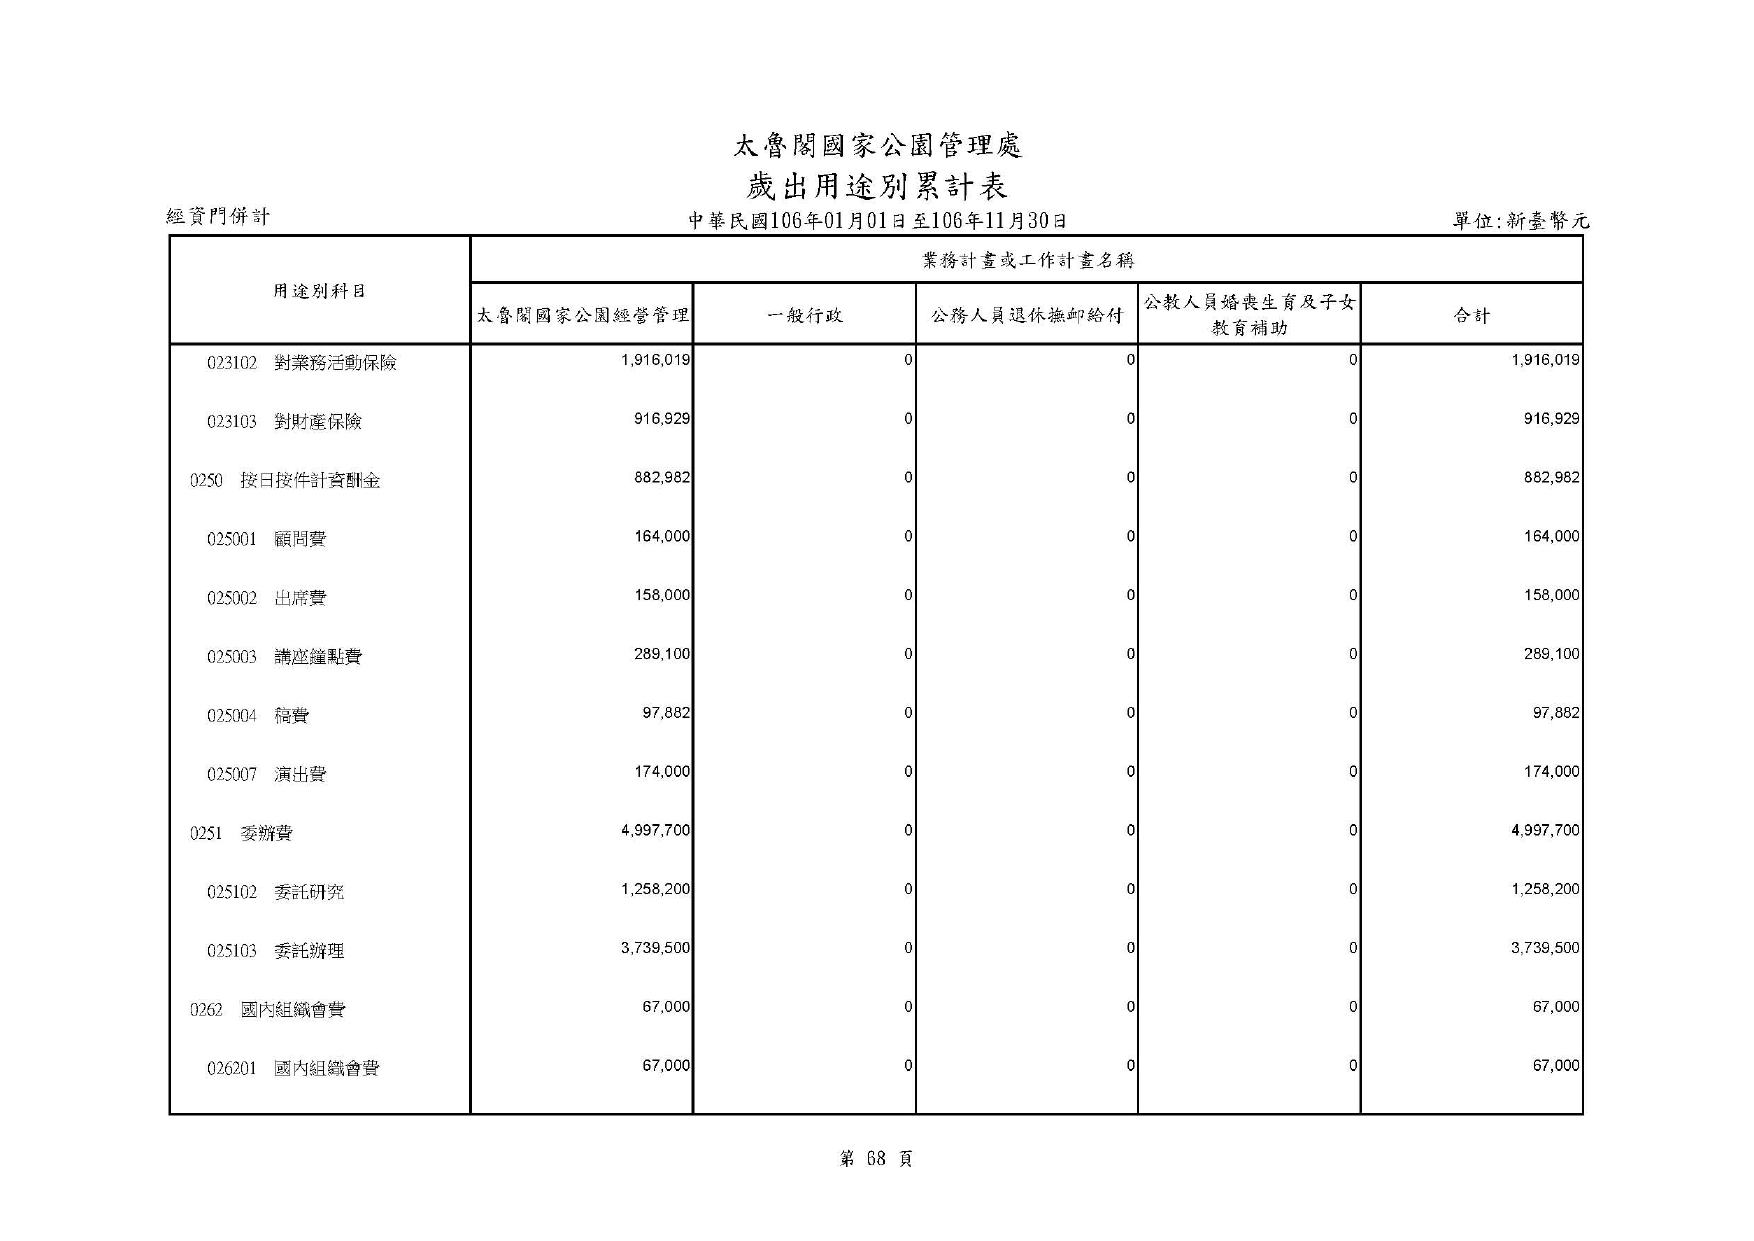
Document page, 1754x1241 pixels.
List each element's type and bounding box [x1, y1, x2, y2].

picture [59, 59, 1695, 1216]
